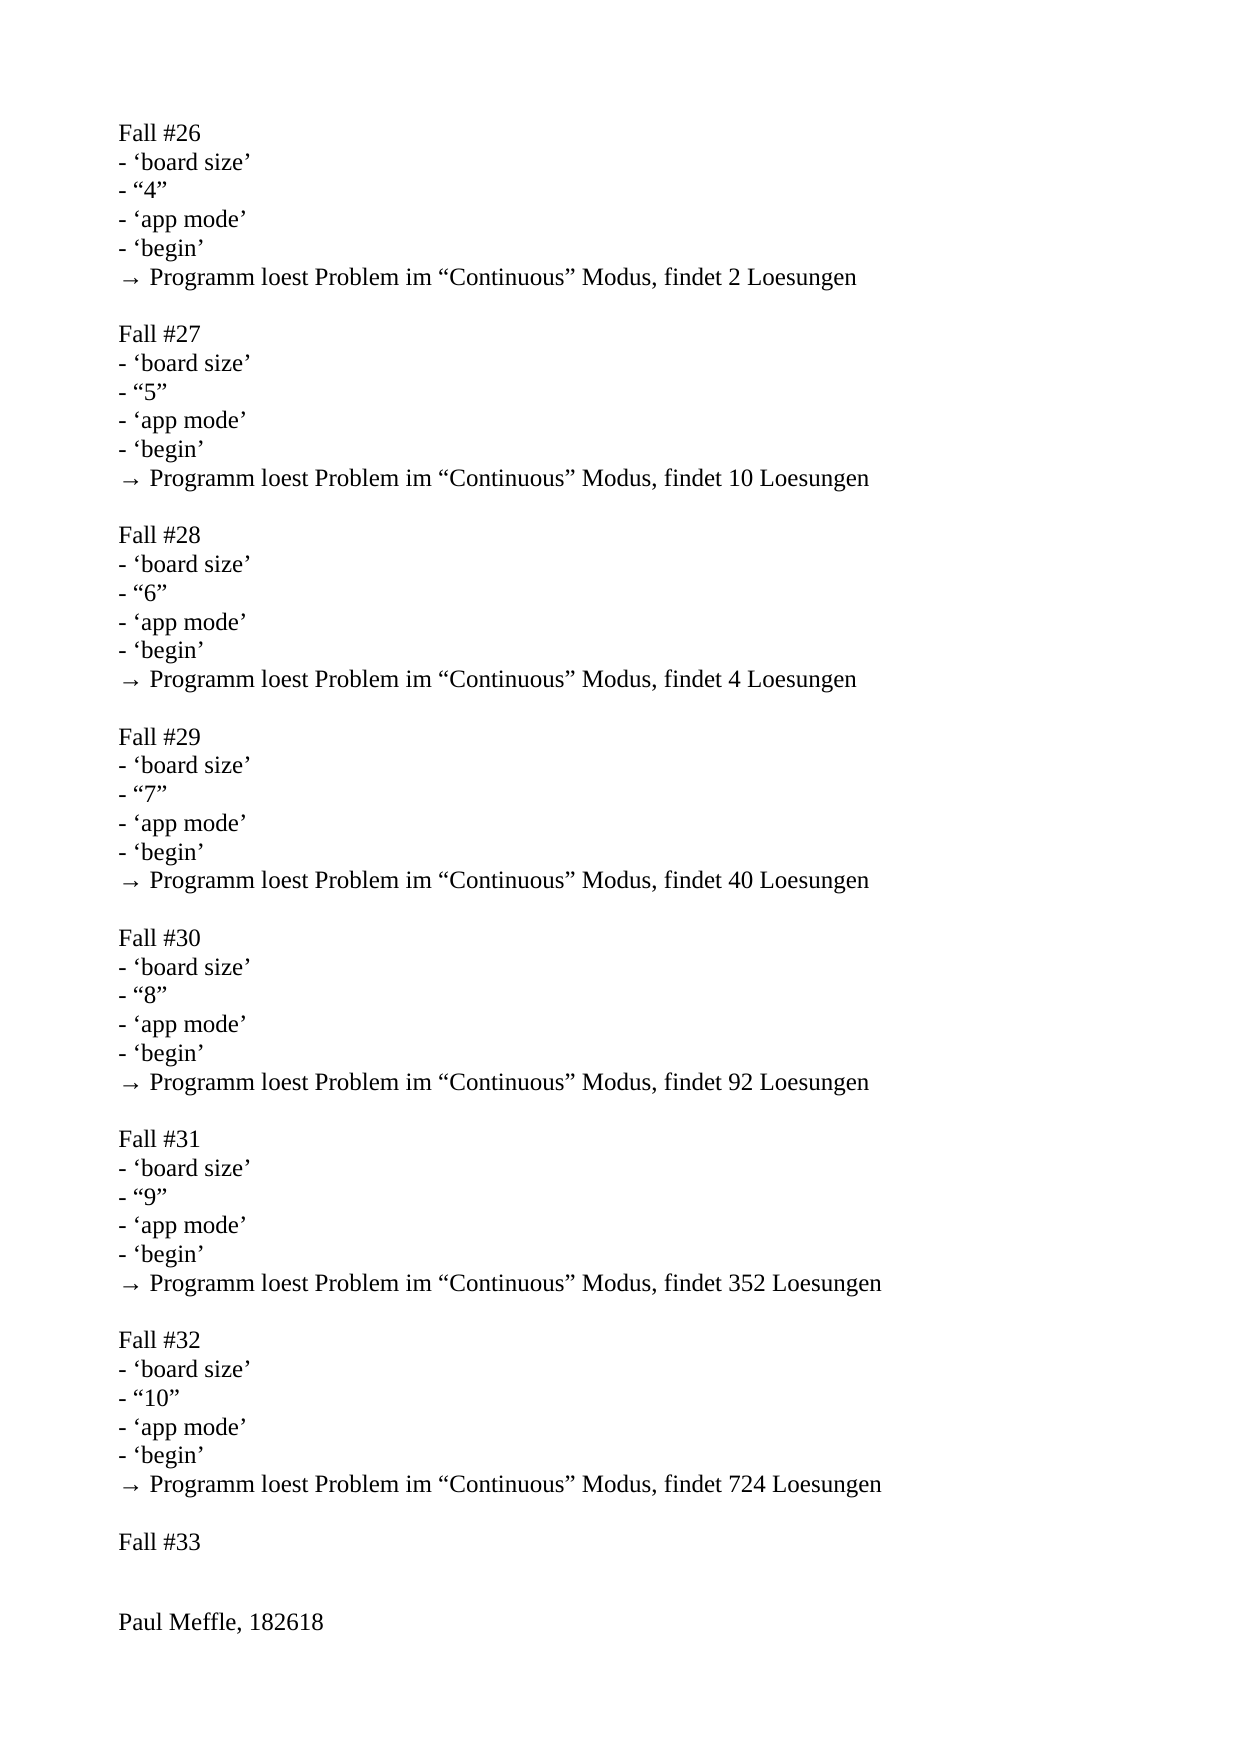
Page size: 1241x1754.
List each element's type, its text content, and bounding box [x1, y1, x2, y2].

text → Programm loest Problem im “Continuous” Modus, findet 4 Loesungen [118, 664, 1122, 693]
text - ‘board size’ [118, 1354, 1122, 1383]
text - ‘begin’ [118, 1038, 1122, 1067]
text → Programm loest Problem im “Continuous” Modus, findet 92 Loesungen [118, 1067, 1122, 1096]
text - ‘begin’ [118, 1239, 1122, 1268]
text - ‘board size’ [118, 147, 1122, 176]
text - “6” [118, 578, 1122, 607]
text Fall #33 [118, 1527, 1122, 1556]
text - ‘app mode’ [118, 204, 1122, 233]
text Fall #27 [118, 319, 1122, 348]
text Fall #32 [118, 1326, 1122, 1354]
text - ‘board size’ [118, 1153, 1122, 1182]
text Fall #29 [118, 722, 1122, 751]
text → Programm loest Problem im “Continuous” Modus, findet 2 Loesungen [118, 262, 1122, 291]
text - ‘begin’ [118, 434, 1122, 463]
text → Programm loest Problem im “Continuous” Modus, findet 724 Loesungen [118, 1469, 1122, 1498]
text - ‘begin’ [118, 1441, 1122, 1469]
text - ‘begin’ [118, 837, 1122, 866]
text Fall #30 [118, 923, 1122, 952]
text - ‘begin’ [118, 233, 1122, 262]
text - ‘board size’ [118, 549, 1122, 578]
text → Programm loest Problem im “Continuous” Modus, findet 40 Loesungen [118, 866, 1122, 894]
text - ‘app mode’ [118, 607, 1122, 636]
text - ‘board size’ [118, 751, 1122, 779]
text - “9” [118, 1182, 1122, 1211]
text - “7” [118, 779, 1122, 808]
text Fall #31 [118, 1124, 1122, 1153]
text - “5” [118, 377, 1122, 406]
text - ‘board size’ [118, 952, 1122, 981]
text - ‘app mode’ [118, 808, 1122, 837]
text - ‘begin’ [118, 636, 1122, 664]
text - “4” [118, 176, 1122, 204]
text - “8” [118, 981, 1122, 1009]
text - ‘app mode’ [118, 406, 1122, 434]
text - ‘app mode’ [118, 1412, 1122, 1441]
text - ‘app mode’ [118, 1211, 1122, 1239]
text - ‘app mode’ [118, 1009, 1122, 1038]
text Fall #28 [118, 521, 1122, 549]
text Fall #26 [118, 118, 1122, 147]
text - ‘board size’ [118, 348, 1122, 377]
text → Programm loest Problem im “Continuous” Modus, findet 352 Loesungen [118, 1268, 1122, 1297]
text → Programm loest Problem im “Continuous” Modus, findet 10 Loesungen [118, 463, 1122, 492]
text - “10” [118, 1383, 1122, 1412]
